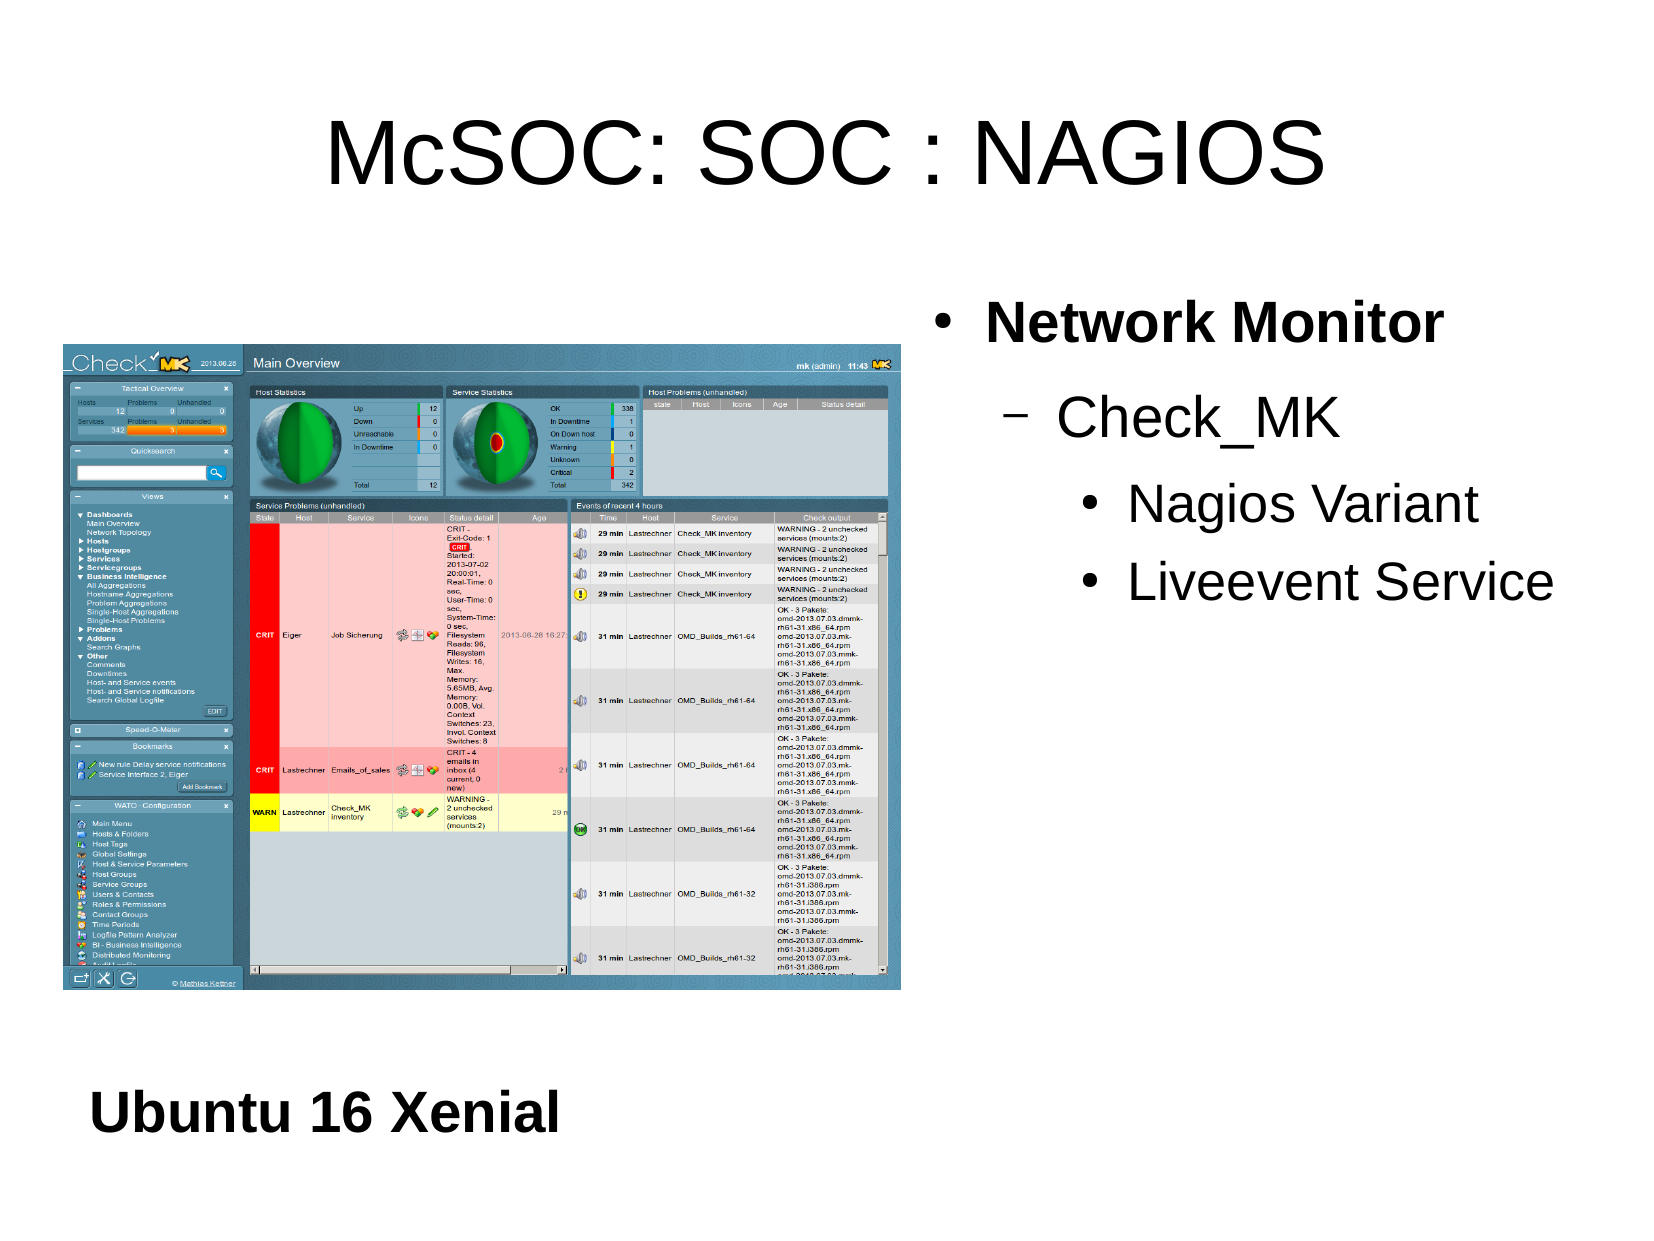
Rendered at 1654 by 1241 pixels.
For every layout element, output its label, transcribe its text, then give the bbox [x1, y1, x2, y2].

text_box Ubuntu 16 Xenial [75, 1072, 578, 1153]
list Network Monitor Check_MK Nagios Variant Liveevent Service [915, 290, 1572, 1010]
picture [63, 344, 901, 991]
title McSOC: SOC : NAGIOS [82, 49, 1571, 257]
